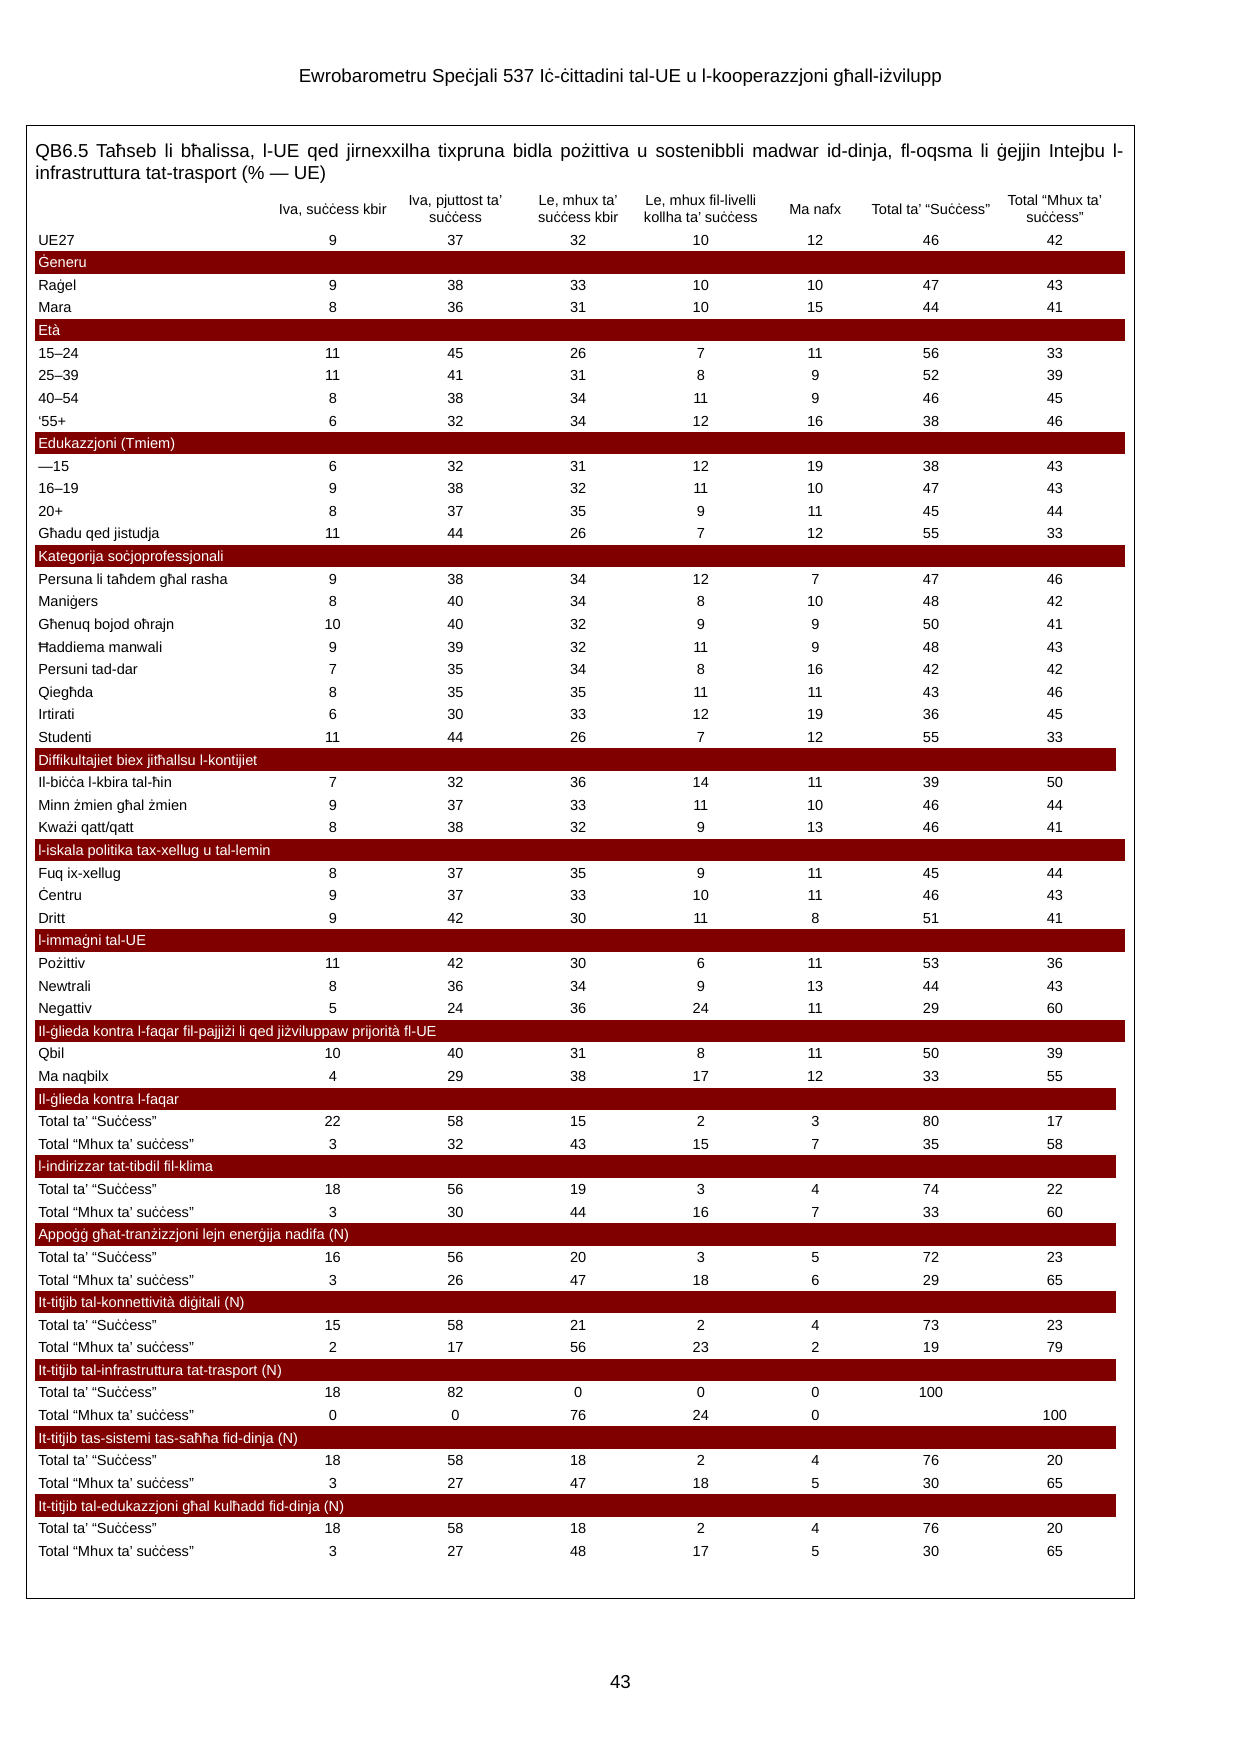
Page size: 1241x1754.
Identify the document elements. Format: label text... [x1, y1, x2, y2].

table_cell 33 [993, 522, 1116, 545]
table_cell [1116, 1268, 1125, 1291]
table_cell 9 [639, 613, 762, 635]
table_cell 42 [993, 590, 1116, 613]
table_cell 45 [993, 703, 1116, 726]
table_cell 19 [868, 1336, 993, 1359]
table_cell 35 [517, 500, 639, 522]
table_cell 53 [868, 952, 993, 974]
table_cell 8 [639, 590, 762, 613]
table_cell 39 [868, 771, 993, 793]
table_cell 48 [868, 590, 993, 613]
table_cell [1116, 229, 1125, 251]
table_cell 10 [762, 590, 868, 613]
table_cell 37 [394, 500, 517, 522]
table_cell 9 [271, 229, 394, 251]
table_cell 21 [517, 1314, 639, 1336]
table_cell 20 [993, 1517, 1116, 1539]
table_cell 47 [868, 477, 993, 500]
table_cell 46 [993, 681, 1116, 703]
table_cell [1116, 296, 1125, 319]
table_cell Irtirati [35, 703, 271, 726]
table_cell [1116, 568, 1125, 590]
table_cell Età [35, 319, 1125, 341]
table_cell 11 [271, 952, 394, 974]
table_cell 17 [639, 1065, 762, 1087]
table_cell Persuna li taħdem għal rasha [35, 568, 271, 590]
table_cell 58 [394, 1110, 517, 1133]
table_cell 2 [639, 1110, 762, 1133]
table_cell [1116, 1110, 1125, 1133]
table_cell 11 [762, 500, 868, 522]
table_cell 100 [868, 1381, 993, 1404]
table_cell 3 [271, 1200, 394, 1223]
table_cell 3 [271, 1540, 394, 1562]
table_cell 2 [639, 1449, 762, 1472]
table_cell [1116, 703, 1125, 726]
table_cell 37 [394, 884, 517, 907]
table_cell 58 [394, 1517, 517, 1539]
table_cell 35 [394, 658, 517, 681]
table_cell 55 [868, 726, 993, 748]
table_cell 31 [517, 1042, 639, 1065]
table_cell 3 [762, 1110, 868, 1133]
table_cell 43 [993, 884, 1116, 907]
table_cell 34 [517, 658, 639, 681]
table_cell 31 [517, 364, 639, 387]
table_cell 36 [517, 997, 639, 1019]
table_cell 12 [639, 455, 762, 477]
table_cell 32 [517, 613, 639, 635]
table_cell 11 [762, 681, 868, 703]
table_cell 18 [517, 1517, 639, 1539]
table_cell [1116, 1314, 1125, 1336]
table_cell 8 [271, 500, 394, 522]
table_cell Total “Mhux ta’ suċċess” [35, 1268, 271, 1291]
table_cell 42 [394, 952, 517, 974]
table_header Iva, pjuttost ta’ suċċess [394, 189, 517, 228]
table_cell [1116, 1155, 1125, 1178]
table_cell 8 [639, 364, 762, 387]
table_cell Total “Mhux ta’ suċċess” [35, 1472, 271, 1494]
table_cell l-immaġni tal-UE [35, 929, 1125, 952]
table_cell Ġeneru [35, 251, 1125, 274]
table_cell 20 [517, 1246, 639, 1268]
table_cell [1116, 1472, 1125, 1494]
table_cell 16–19 [35, 477, 271, 500]
table_cell 7 [762, 1133, 868, 1155]
table_cell 74 [868, 1178, 993, 1200]
table_cell Negattiv [35, 997, 271, 1019]
table_cell 32 [394, 455, 517, 477]
table_cell 36 [394, 296, 517, 319]
table_cell 12 [762, 726, 868, 748]
table_cell [1116, 1088, 1125, 1110]
table_cell 39 [993, 1042, 1116, 1065]
table_cell [1116, 1200, 1125, 1223]
table_cell 26 [517, 522, 639, 545]
table_cell Total “Mhux ta’ suċċess” [35, 1404, 271, 1426]
table_cell 36 [517, 771, 639, 793]
table_cell [1116, 681, 1125, 703]
table_cell 44 [394, 522, 517, 545]
table_cell 51 [868, 907, 993, 929]
table_cell 58 [993, 1133, 1116, 1155]
table_cell Total ta’ “Suċċess” [35, 1178, 271, 1200]
table_cell 10 [639, 229, 762, 251]
table_cell [1116, 500, 1125, 522]
table_cell 55 [868, 522, 993, 545]
table_cell Ċentru [35, 884, 271, 907]
table_cell 34 [517, 387, 639, 409]
table_cell 8 [271, 387, 394, 409]
table_cell 17 [394, 1336, 517, 1359]
table_cell 9 [271, 274, 394, 296]
table_cell [1116, 952, 1125, 974]
table_cell Mara [35, 296, 271, 319]
table_cell 33 [517, 703, 639, 726]
table_cell 76 [868, 1449, 993, 1472]
table_cell 44 [993, 861, 1116, 884]
table_cell 38 [517, 1065, 639, 1087]
table_cell 7 [762, 568, 868, 590]
table_cell 0 [517, 1381, 639, 1404]
table_cell Raġel [35, 274, 271, 296]
table_cell 58 [394, 1314, 517, 1336]
table_cell 7 [639, 341, 762, 364]
table_cell 11 [271, 726, 394, 748]
table_cell 43 [868, 681, 993, 703]
table_cell 33 [993, 726, 1116, 748]
table_cell [1116, 1336, 1125, 1359]
table_cell 6 [271, 703, 394, 726]
table_header [35, 189, 271, 228]
table_cell 32 [394, 771, 517, 793]
table_cell Total “Mhux ta’ suċċess” [35, 1200, 271, 1223]
table_cell Qiegħda [35, 681, 271, 703]
table_cell 15 [271, 1314, 394, 1336]
table_cell 26 [394, 1268, 517, 1291]
table_cell Dritt [35, 907, 271, 929]
table_cell 55 [993, 1065, 1116, 1087]
table_cell Il-biċċa l-kbira tal-ħin [35, 771, 271, 793]
table_cell 30 [517, 952, 639, 974]
table_cell It-titjib tas-sistemi tas-saħħa fid-dinja (N) [35, 1426, 1116, 1449]
table_cell 15–24 [35, 341, 271, 364]
table_cell 6 [271, 455, 394, 477]
table_cell [1116, 1517, 1125, 1539]
table_cell 23 [993, 1314, 1116, 1336]
table_cell 17 [993, 1110, 1116, 1133]
table_cell 5 [271, 997, 394, 1019]
table_cell 33 [517, 794, 639, 816]
table_cell 37 [394, 794, 517, 816]
table_cell 9 [639, 861, 762, 884]
table_cell 12 [639, 409, 762, 432]
table_cell Total “Mhux ta’ suċċess” [35, 1336, 271, 1359]
table_cell 8 [271, 296, 394, 319]
table_cell 40–54 [35, 387, 271, 409]
table_cell 30 [394, 703, 517, 726]
table_cell 5 [762, 1540, 868, 1562]
table_cell Persuni tad-dar [35, 658, 271, 681]
table_cell 29 [868, 1268, 993, 1291]
table_cell 42 [993, 658, 1116, 681]
table_cell 38 [394, 568, 517, 590]
table_cell 23 [993, 1246, 1116, 1268]
table_cell [1116, 341, 1125, 364]
table_header [1116, 189, 1125, 228]
table_cell 8 [639, 1042, 762, 1065]
table_cell 34 [517, 974, 639, 997]
table_cell [1116, 794, 1125, 816]
table_cell 9 [639, 500, 762, 522]
table_cell 8 [639, 658, 762, 681]
table_cell [1116, 1540, 1125, 1562]
table_cell 45 [868, 500, 993, 522]
table_cell 8 [762, 907, 868, 929]
table_cell 3 [639, 1246, 762, 1268]
table_cell 16 [762, 409, 868, 432]
table_cell 35 [517, 861, 639, 884]
table_cell 30 [868, 1540, 993, 1562]
table_cell Maniġers [35, 590, 271, 613]
table_cell [1116, 861, 1125, 884]
table_cell 7 [271, 771, 394, 793]
table_cell 2 [639, 1314, 762, 1336]
table_cell Total ta’ “Suċċess” [35, 1381, 271, 1404]
table_cell 47 [517, 1268, 639, 1291]
table_cell 65 [993, 1540, 1116, 1562]
table_cell 19 [762, 703, 868, 726]
table_cell [1116, 477, 1125, 500]
table_cell 9 [271, 477, 394, 500]
table_cell 39 [993, 364, 1116, 387]
table_header Le, mhux ta’ suċċess kbir [517, 189, 639, 228]
table_cell 2 [271, 1336, 394, 1359]
table_cell 42 [394, 907, 517, 929]
table_cell 23 [639, 1336, 762, 1359]
table_cell 19 [762, 455, 868, 477]
table_cell 11 [639, 907, 762, 929]
table_cell Total ta’ “Suċċess” [35, 1314, 271, 1336]
table_cell [1116, 635, 1125, 658]
table_cell Total ta’ “Suċċess” [35, 1517, 271, 1539]
table_cell Pożittiv [35, 952, 271, 974]
table_cell 73 [868, 1314, 993, 1336]
table_cell l-indirizzar tat-tibdil fil-klima [35, 1155, 1116, 1178]
table_cell 33 [993, 341, 1116, 364]
table_cell 29 [394, 1065, 517, 1087]
table_cell 11 [639, 794, 762, 816]
table_cell 60 [993, 997, 1116, 1019]
table_cell 29 [868, 997, 993, 1019]
table_cell 37 [394, 229, 517, 251]
table_cell Diffikultajiet biex jitħallsu l-kontijiet [35, 748, 1116, 771]
table_cell 46 [868, 229, 993, 251]
table_cell 38 [868, 455, 993, 477]
table_cell 11 [639, 681, 762, 703]
table_cell 34 [517, 590, 639, 613]
table_cell It-titjib tal-konnettività diġitali (N) [35, 1291, 1116, 1313]
table_cell Total ta’ “Suċċess” [35, 1110, 271, 1133]
text QB6.5 Taħseb li bħalissa, l-UE qed jirnexxilha tixpruna bidla pożittiva u sostenibbli madwar id-dinja, fl-oqsma li ġejjin Intejbu l-infrastruttura tat-trasport (% — UE) [35, 140, 1125, 183]
table_cell 13 [762, 974, 868, 997]
table_cell 0 [639, 1381, 762, 1404]
table_cell 10 [639, 296, 762, 319]
table_cell 46 [868, 884, 993, 907]
table_cell 47 [868, 568, 993, 590]
table_cell 12 [762, 229, 868, 251]
table_cell 72 [868, 1246, 993, 1268]
table_cell 47 [868, 274, 993, 296]
table_cell 40 [394, 613, 517, 635]
table_cell 44 [993, 500, 1116, 522]
table_cell 9 [762, 613, 868, 635]
table_cell 11 [762, 1042, 868, 1065]
table_cell 43 [993, 635, 1116, 658]
table_cell 44 [868, 974, 993, 997]
table_cell 11 [639, 635, 762, 658]
table_cell 43 [993, 477, 1116, 500]
table_cell 56 [394, 1178, 517, 1200]
table_cell 7 [271, 658, 394, 681]
table_cell [1116, 816, 1125, 839]
table_header Total ta’ “Suċċess” [868, 189, 993, 228]
table_cell 41 [993, 816, 1116, 839]
table_cell 45 [394, 341, 517, 364]
table_cell [868, 1404, 993, 1426]
table_cell [1116, 455, 1125, 477]
table_cell 22 [271, 1110, 394, 1133]
table_cell 25–39 [35, 364, 271, 387]
table_cell 100 [993, 1404, 1116, 1426]
table_cell 30 [394, 1200, 517, 1223]
table_cell Qbil [35, 1042, 271, 1065]
table_cell 32 [517, 229, 639, 251]
table_cell 27 [394, 1472, 517, 1494]
table_cell 46 [993, 409, 1116, 432]
table_cell 47 [517, 1472, 639, 1494]
table_cell [1116, 658, 1125, 681]
table_cell 6 [762, 1268, 868, 1291]
table_cell 56 [394, 1246, 517, 1268]
table_cell [1116, 1381, 1125, 1404]
table_cell 10 [762, 794, 868, 816]
table_cell 3 [271, 1133, 394, 1155]
table_cell 8 [271, 681, 394, 703]
table_cell Studenti [35, 726, 271, 748]
table_cell 0 [271, 1404, 394, 1426]
table_cell 8 [271, 974, 394, 997]
table_cell [1116, 613, 1125, 635]
table_cell 37 [394, 861, 517, 884]
table_cell 46 [868, 387, 993, 409]
table_cell 65 [993, 1268, 1116, 1291]
table_cell [1116, 387, 1125, 409]
table_cell Għenuq bojod oħrajn [35, 613, 271, 635]
table_cell [1116, 1291, 1125, 1313]
table_cell 9 [271, 568, 394, 590]
table_cell [1116, 1494, 1125, 1517]
table_cell 65 [993, 1472, 1116, 1494]
table_cell 18 [639, 1472, 762, 1494]
table_cell 35 [394, 681, 517, 703]
table_cell 20+ [35, 500, 271, 522]
table_cell 26 [517, 341, 639, 364]
table_cell [993, 1381, 1116, 1404]
table_cell 32 [517, 477, 639, 500]
table_cell Kategorija soċjoprofessjonali [35, 545, 1125, 567]
table_cell 30 [868, 1472, 993, 1494]
table_cell [1116, 590, 1125, 613]
table_cell 45 [868, 861, 993, 884]
table_cell 19 [517, 1178, 639, 1200]
table_cell [1116, 997, 1125, 1019]
table_cell [1116, 726, 1125, 748]
table_cell 44 [868, 296, 993, 319]
table_cell [1116, 907, 1125, 929]
table_cell 32 [394, 409, 517, 432]
table_cell 9 [762, 387, 868, 409]
table_cell 32 [517, 635, 639, 658]
table_cell 26 [517, 726, 639, 748]
table_cell 5 [762, 1246, 868, 1268]
table_cell 9 [639, 816, 762, 839]
table_cell Ħaddiema manwali [35, 635, 271, 658]
table_cell Ma naqbilx [35, 1065, 271, 1087]
table_cell 56 [868, 341, 993, 364]
table_cell [1116, 884, 1125, 907]
table_cell 44 [517, 1200, 639, 1223]
table_cell 11 [639, 477, 762, 500]
table_cell 41 [394, 364, 517, 387]
table_cell 11 [762, 952, 868, 974]
table_cell 40 [394, 590, 517, 613]
table_cell 15 [762, 296, 868, 319]
table_cell [1116, 1042, 1125, 1065]
table_cell 40 [394, 1042, 517, 1065]
table_cell 22 [993, 1178, 1116, 1200]
table_header Iva, suċċess kbir [271, 189, 394, 228]
table_cell 46 [993, 568, 1116, 590]
table_cell 6 [271, 409, 394, 432]
table_cell 82 [394, 1381, 517, 1404]
table_cell [1116, 274, 1125, 296]
table_cell 4 [271, 1065, 394, 1087]
table_cell 4 [762, 1314, 868, 1336]
table_cell 39 [394, 635, 517, 658]
table_cell 11 [762, 884, 868, 907]
table_cell 12 [639, 568, 762, 590]
table_cell [1116, 522, 1125, 545]
table_cell 9 [762, 364, 868, 387]
table_cell 10 [762, 477, 868, 500]
table_cell 33 [868, 1200, 993, 1223]
table_cell Għadu qed jistudja [35, 522, 271, 545]
table_cell 50 [868, 613, 993, 635]
table_cell 44 [993, 794, 1116, 816]
table_cell 2 [762, 1336, 868, 1359]
table_cell 35 [868, 1133, 993, 1155]
table_cell 17 [639, 1540, 762, 1562]
table_cell 24 [394, 997, 517, 1019]
table_cell 18 [271, 1381, 394, 1404]
table_cell 3 [271, 1268, 394, 1291]
table_cell 14 [639, 771, 762, 793]
table_cell [1116, 1449, 1125, 1472]
table_cell 18 [271, 1449, 394, 1472]
table_cell Total ta’ “Suċċess” [35, 1449, 271, 1472]
table_cell 48 [517, 1540, 639, 1562]
table_cell Newtrali [35, 974, 271, 997]
table_cell 9 [271, 794, 394, 816]
table_cell 9 [271, 907, 394, 929]
table_cell 10 [271, 613, 394, 635]
table_cell 7 [639, 726, 762, 748]
table_cell [1116, 409, 1125, 432]
table_cell 36 [868, 703, 993, 726]
table_cell 43 [517, 1133, 639, 1155]
table_cell 10 [639, 884, 762, 907]
table_cell 11 [762, 771, 868, 793]
table_cell 24 [639, 997, 762, 1019]
table_cell [1116, 1223, 1125, 1246]
table_cell 9 [762, 635, 868, 658]
table_cell Fuq ix-xellug [35, 861, 271, 884]
table_cell 16 [639, 1200, 762, 1223]
table_cell 46 [868, 794, 993, 816]
table_header Total “Mhux ta’ suċċess” [993, 189, 1116, 228]
table_cell 9 [271, 884, 394, 907]
table_cell 27 [394, 1540, 517, 1562]
table_cell 38 [394, 477, 517, 500]
table_cell 13 [762, 816, 868, 839]
table_cell 58 [394, 1449, 517, 1472]
table_cell 11 [271, 364, 394, 387]
table_cell 33 [517, 274, 639, 296]
table_cell 43 [993, 455, 1116, 477]
table_cell 4 [762, 1178, 868, 1200]
table_cell 41 [993, 296, 1116, 319]
table_cell 46 [868, 816, 993, 839]
table_cell 31 [517, 455, 639, 477]
table_cell 18 [639, 1268, 762, 1291]
table_cell 42 [993, 229, 1116, 251]
table_cell 9 [639, 974, 762, 997]
table_cell 34 [517, 568, 639, 590]
table_cell 24 [639, 1404, 762, 1426]
table_cell 44 [394, 726, 517, 748]
table_cell 8 [271, 861, 394, 884]
table_cell It-titjib tal-infrastruttura tat-trasport (N) [35, 1359, 1116, 1381]
table_cell [1116, 748, 1125, 771]
table_cell 10 [639, 274, 762, 296]
table_cell [1116, 1133, 1125, 1155]
table_cell 35 [517, 681, 639, 703]
table_cell 4 [762, 1517, 868, 1539]
table_cell 60 [993, 1200, 1116, 1223]
table_cell 33 [868, 1065, 993, 1087]
table_cell Appoġġ għat-tranżizzjoni lejn enerġija nadifa (N) [35, 1223, 1116, 1246]
table_cell Total “Mhux ta’ suċċess” [35, 1540, 271, 1562]
table_cell 5 [762, 1472, 868, 1494]
table_cell 0 [762, 1381, 868, 1404]
table_cell 56 [517, 1336, 639, 1359]
table_cell 36 [394, 974, 517, 997]
table_cell 8 [271, 816, 394, 839]
table_cell 3 [639, 1178, 762, 1200]
table_cell 0 [762, 1404, 868, 1426]
table_cell 41 [993, 907, 1116, 929]
table_cell 11 [639, 387, 762, 409]
table_cell 16 [762, 658, 868, 681]
table_cell 7 [639, 522, 762, 545]
table_cell 76 [517, 1404, 639, 1426]
table_header Ma nafx [762, 189, 868, 228]
table_cell 11 [762, 861, 868, 884]
table_cell 41 [993, 613, 1116, 635]
table_cell 52 [868, 364, 993, 387]
table_cell 36 [993, 952, 1116, 974]
table_cell 15 [517, 1110, 639, 1133]
table_cell 43 [993, 274, 1116, 296]
table_cell Minn żmien għal żmien [35, 794, 271, 816]
table_cell 12 [762, 522, 868, 545]
table_cell 76 [868, 1517, 993, 1539]
table_cell It-titjib tal-edukazzjoni għal kulħadd fid-dinja (N) [35, 1494, 1116, 1517]
table_cell 43 [993, 974, 1116, 997]
table_cell 38 [394, 816, 517, 839]
table_cell 11 [762, 341, 868, 364]
table_cell Edukazzjoni (Tmiem) [35, 432, 1125, 454]
table_cell 50 [868, 1042, 993, 1065]
table_cell Total “Mhux ta’ suċċess” [35, 1133, 271, 1155]
table_cell 11 [762, 997, 868, 1019]
table_cell 79 [993, 1336, 1116, 1359]
table_cell 18 [271, 1517, 394, 1539]
table_cell ‘55+ [35, 409, 271, 432]
table_cell 38 [868, 409, 993, 432]
table_cell 30 [517, 907, 639, 929]
table_cell 7 [762, 1200, 868, 1223]
table_cell [1116, 364, 1125, 387]
table_cell [1116, 1246, 1125, 1268]
table_cell 50 [993, 771, 1116, 793]
table_cell Il-ġlieda kontra l-faqar fil-pajjiżi li qed jiżviluppaw prijorità fl-UE [35, 1020, 1125, 1042]
table_cell UE27 [35, 229, 271, 251]
table_cell 18 [517, 1449, 639, 1472]
table_cell 31 [517, 296, 639, 319]
table_cell 10 [762, 274, 868, 296]
table_cell —15 [35, 455, 271, 477]
table_cell 9 [271, 635, 394, 658]
table_cell l-iskala politika tax-xellug u tal-lemin [35, 839, 1125, 861]
table_cell 8 [271, 590, 394, 613]
table_cell 3 [271, 1472, 394, 1494]
table_cell 32 [394, 1133, 517, 1155]
table_cell 38 [394, 274, 517, 296]
table_cell 11 [271, 522, 394, 545]
table_cell 10 [271, 1042, 394, 1065]
table_cell [1116, 1065, 1125, 1087]
table_cell 0 [394, 1404, 517, 1426]
table_cell [1116, 771, 1125, 793]
table_cell Kważi qatt/qatt [35, 816, 271, 839]
table_cell 11 [271, 341, 394, 364]
table_cell [1116, 1359, 1125, 1381]
table_cell 48 [868, 635, 993, 658]
table_cell 6 [639, 952, 762, 974]
table_cell 12 [762, 1065, 868, 1087]
table_header Le, mhux fil-livelli kollha ta’ suċċess [639, 189, 762, 228]
table_cell 15 [639, 1133, 762, 1155]
table_cell [1116, 1178, 1125, 1200]
table_cell 20 [993, 1449, 1116, 1472]
table_cell 42 [868, 658, 993, 681]
table_cell Total ta’ “Suċċess” [35, 1246, 271, 1268]
table_cell 18 [271, 1178, 394, 1200]
table_cell [1116, 1404, 1125, 1426]
table_cell 38 [394, 387, 517, 409]
table_cell 34 [517, 409, 639, 432]
table_cell 4 [762, 1449, 868, 1472]
table_cell 33 [517, 884, 639, 907]
table_cell 80 [868, 1110, 993, 1133]
table_cell Il-ġlieda kontra l-faqar [35, 1088, 1116, 1110]
table_cell 32 [517, 816, 639, 839]
table_cell 16 [271, 1246, 394, 1268]
table_cell [1116, 974, 1125, 997]
table_cell 45 [993, 387, 1116, 409]
table_cell 12 [639, 703, 762, 726]
table_cell 2 [639, 1517, 762, 1539]
table_cell [1116, 1426, 1125, 1449]
